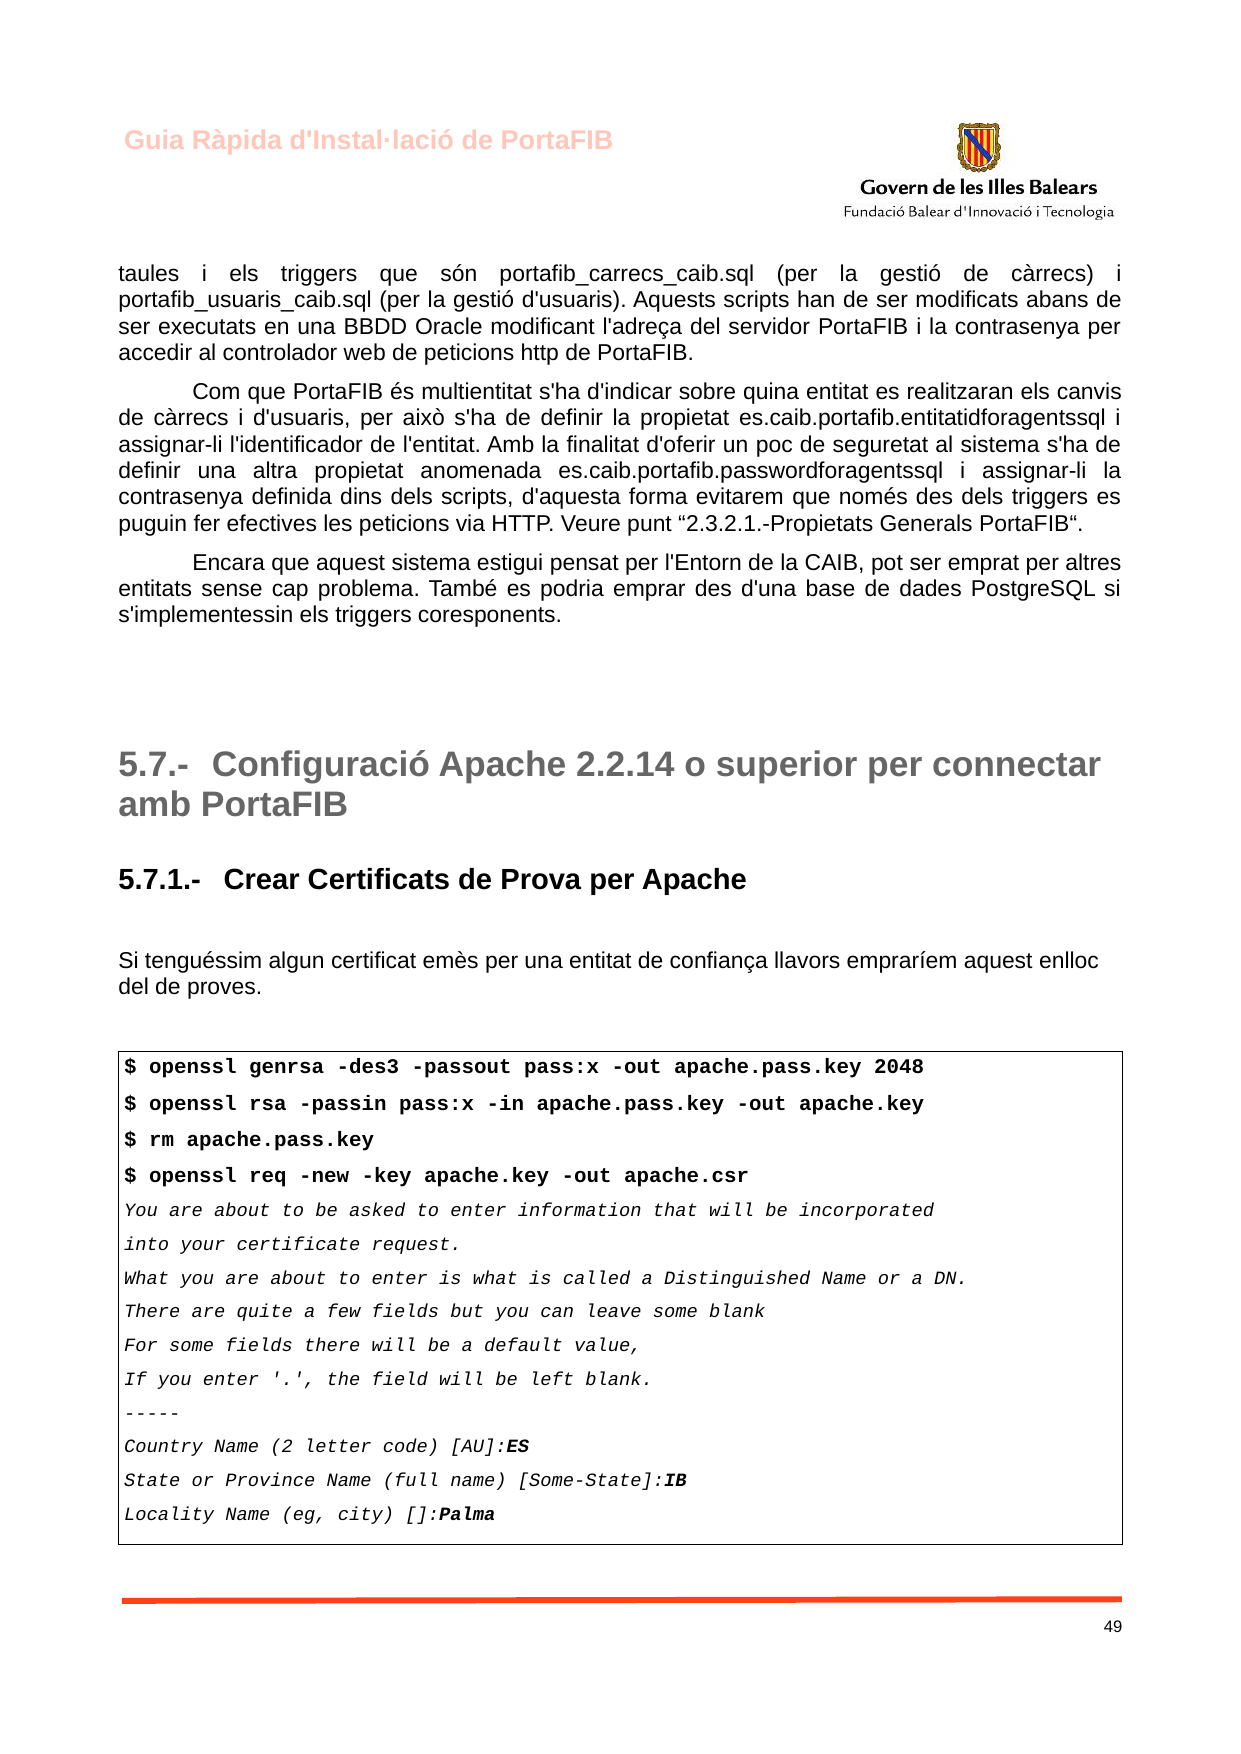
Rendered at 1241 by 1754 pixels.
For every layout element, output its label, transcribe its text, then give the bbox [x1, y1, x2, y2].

text Encara que aquest sistema estigui pensat per l'Entorn de la CAIB, pot ser emprat per altres entitats sense cap problema. També es podria emprar des d'una base de dades PostgreSQL si s'implementessin els triggers coresponents. [118, 548, 1122, 627]
text Si tenguéssim algun certificat emès per una entitat de confiança llavors empraríem aquest enlloc del de proves. [118, 947, 1122, 999]
table_header $ openssl genrsa -des3 -passout pass:x -out apache.pass.key 2048 $ openssl rsa -passin pass:x -in apache.pass.key -out apache.key $ rm apache.pass.key $ openssl req -new -key apache.key -out apache.csr You are about to be asked to enter information that will be incorporated into your certificate request. What you are about to enter is what is called a Distinguished Name or a DN. There are quite a few fields but you can leave some blank For some fields there will be a default value, If you enter '.', the field will be left blank. ----- Country Name (2 letter code) [AU]:ES State or Province Name (full name) [Some-State]:IB Locality Name (eg, city) []:Palma [119, 1052, 1122, 1544]
text taules i els triggers que són portafib_carrecs_caib.sql (per la gestió de càrrecs) i portafib_usuaris_caib.sql (per la gestió d'usuaris). Aquests scripts han de ser modificats abans de ser executats en una BBDD Oracle modificant l'adreça del servidor PortaFIB i la contrasenya per accedir al controlador web de peticions http de PortaFIB. [118, 260, 1122, 365]
text Com que PortaFIB és multientitat s'ha d'indicar sobre quina entitat es realitzaran els canvis de càrrecs i d'usuaris, per això s'ha de definir la propietat es.caib.portafib.entitatidforagentssql i assignar-li l'identificador de l'entitat. Amb la finalitat d'oferir un poc de seguretat al sistema s'ha de definir una altra propietat anomenada es.caib.portafib.passwordforagentssql i assignar-li la contrasenya definida dins dels scripts, d'aquesta forma evitarem que només des dels triggers es puguin fer efectives les peticions via HTTP. Veure punt “2.3.2.1.-Propietats Generals PortaFIB“. [118, 378, 1122, 536]
subtitle Crear Certificats de Prova per Apache [118, 862, 1122, 895]
subtitle Configuració Apache 2.2.14 o superior per connectar amb PortaFIB [118, 743, 1122, 824]
picture [840, 123, 1117, 220]
